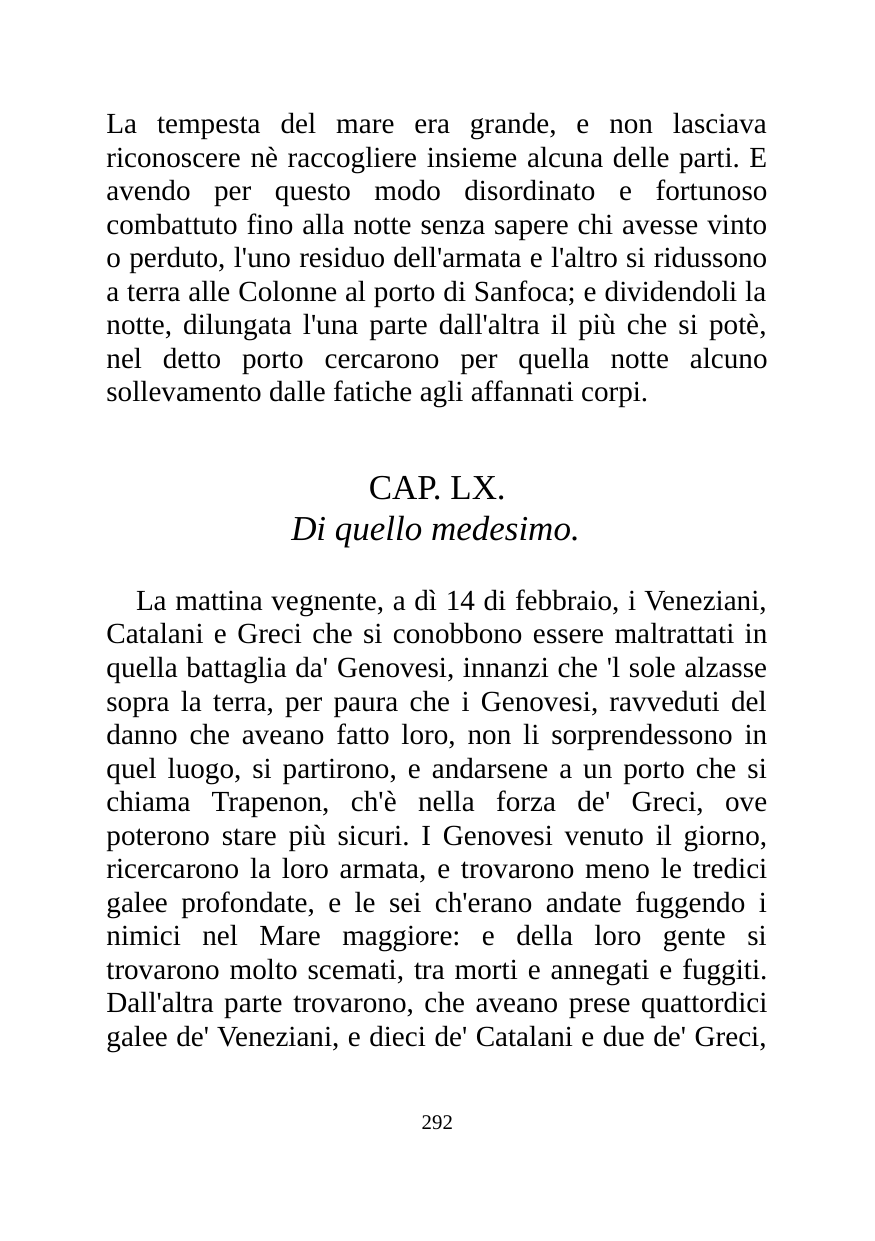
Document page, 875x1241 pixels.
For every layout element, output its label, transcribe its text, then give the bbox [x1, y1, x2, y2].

text La mattina vegnente, a dì 14 di febbraio, i Veneziani, Catalani e Greci che si conobbono essere maltrattati in quella battaglia da' Genovesi, innanzi che 'l sole alzasse sopra la terra, per paura che i Genovesi, ravveduti del danno che aveano fatto loro, non li sorprendessono in quel luogo, si partirono, e andarsene a un porto che si chiama Trapenon, ch'è nella forza de' Greci, ove poterono stare più sicuri. I Genovesi venuto il giorno, ricercarono la loro armata, e trovarono meno le tredici galee profondate, e le sei ch'erano andate fuggendo i nimici nel Mare maggiore: e della loro gente si trovarono molto scemati, tra morti e annegati e fuggiti. Dall'altra parte trovarono, che aveano prese quattordici galee de' Veneziani, e dieci de' Catalani e due de' Greci, [106, 583, 768, 1053]
subtitle CAP. LX. Di quello medesimo. [106, 467, 768, 548]
text La tempesta del mare era grande, e non lasciava riconoscere nè raccogliere insieme alcuna delle parti. E avendo per questo modo disordinato e fortunoso combattuto fino alla notte senza sapere chi avesse vinto o perduto, l'uno residuo dell'armata e l'altro si ridussono a terra alle Colonne al porto di Sanfoca; e dividendoli la notte, dilungata l'una parte dall'altra il più che si potè, nel detto porto cercarono per quella notte alcuno sollevamento dalle fatiche agli affannati corpi. [106, 106, 768, 408]
